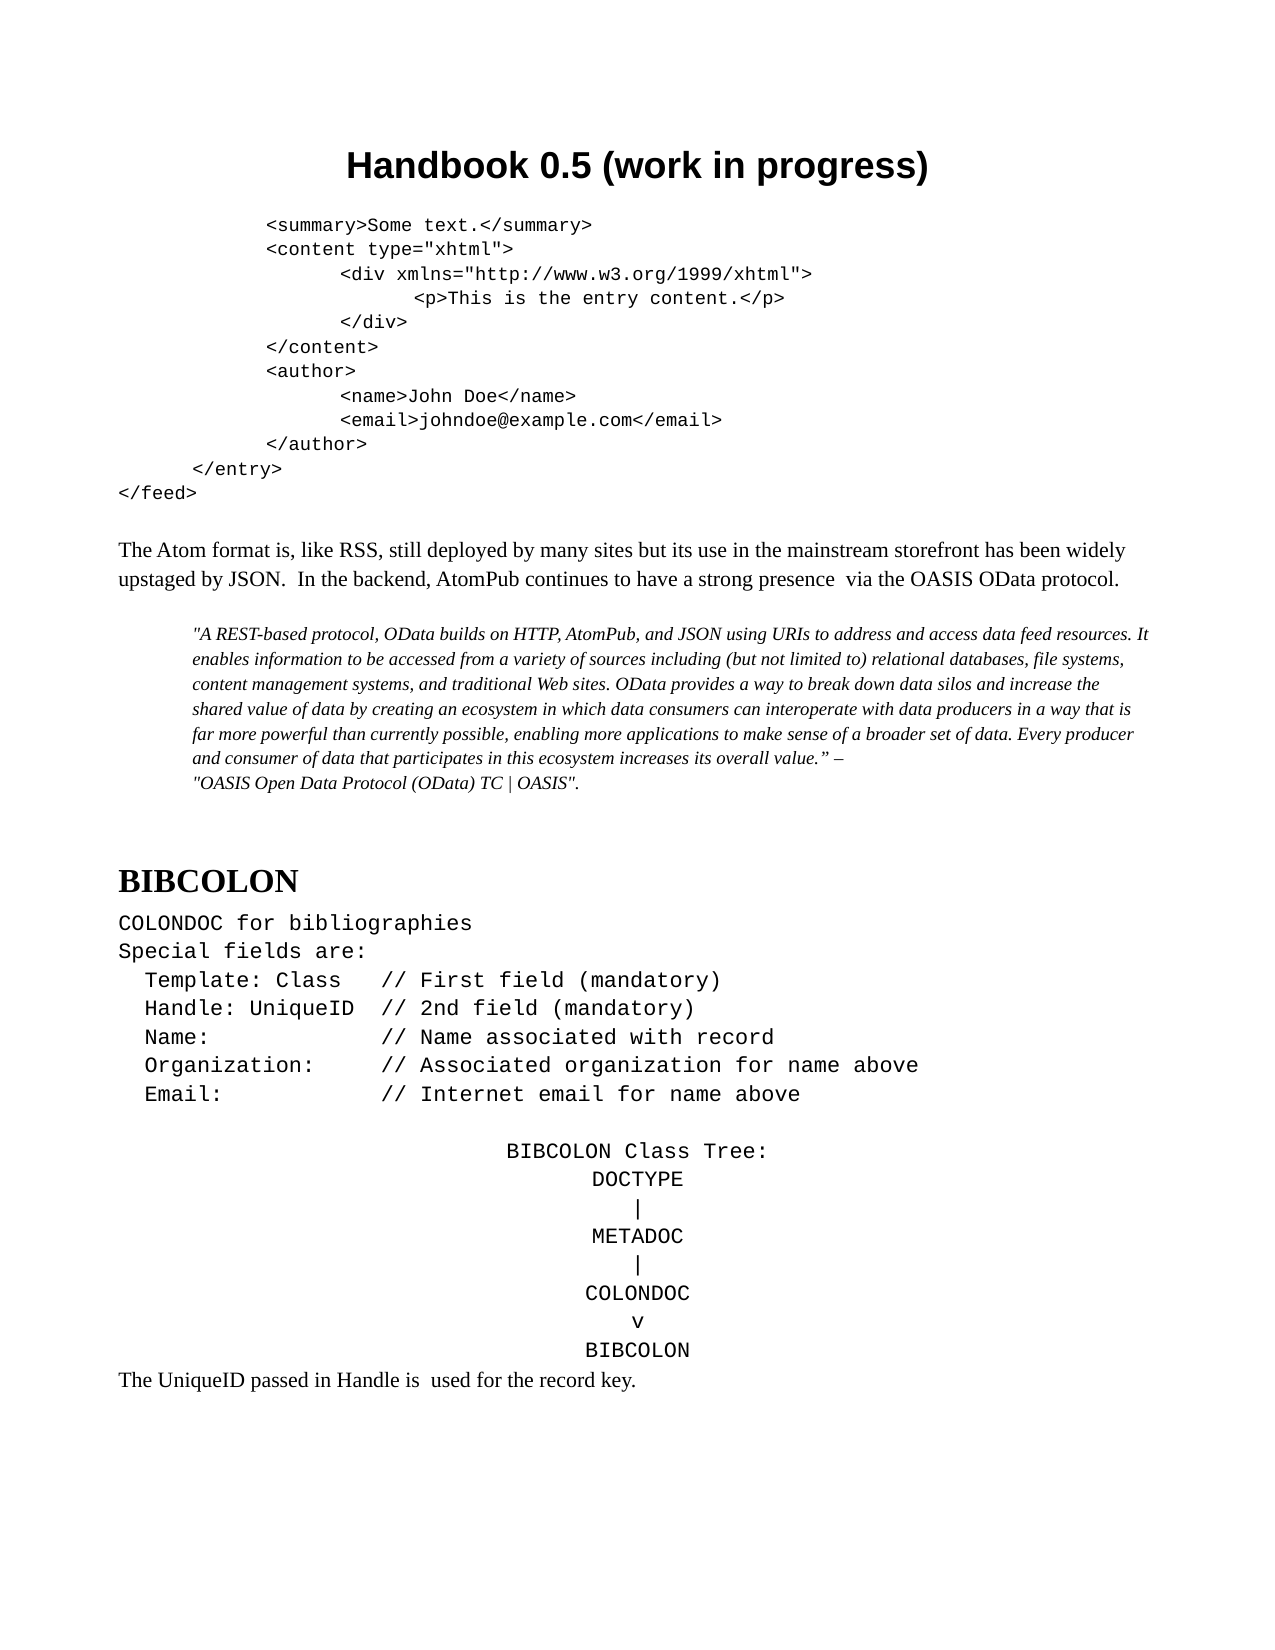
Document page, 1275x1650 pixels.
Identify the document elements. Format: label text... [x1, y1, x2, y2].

text <content type="xhtml"> [118, 240, 1157, 261]
text Email: // Internet email for name above [118, 1083, 1157, 1108]
text Special fields are: [118, 941, 1157, 966]
text | [118, 1254, 1157, 1278]
text </content> [118, 338, 1157, 359]
subtitle BIBCOLON [118, 861, 1157, 900]
text BIBCOLON [118, 1339, 1157, 1364]
text </author> [118, 435, 1157, 456]
text "A REST-based protocol, OData builds on HTTP, AtomPub, and JSON using URIs to address and access data feed resources. It enables information to be accessed from a variety of sources including (but not limited to) relational databases, file systems, content management systems, and traditional Web sites. OData provides a way to break down data silos and increase the shared value of data by creating an ecosystem in which data consumers can interoperate with data producers in a way that is far more powerful than currently possible, enabling more applications to make sense of a broader set of data. Every producer and consumer of data that participates in this ecosystem increases its overall value.” – [192, 623, 1157, 769]
text v [118, 1311, 1157, 1335]
text Template: Class // First field (mandatory) [118, 969, 1157, 994]
text <p>This is the entry content.</p> [118, 289, 1157, 310]
text The UniqueID passed in Handle is used for the record key. [118, 1367, 1157, 1393]
text COLONDOC for bibliographies [118, 912, 1157, 937]
text The Atom format is, like RSS, still deployed by many sites but its use in the mainstream storefront has been widely upstaged by JSON. In the backend, AtomPub continues to have a strong presence via the OASIS OData protocol. [118, 537, 1157, 591]
text BIBCOLON Class Tree: [118, 1140, 1157, 1165]
text Handle: UniqueID // 2nd field (mandatory) [118, 998, 1157, 1022]
text Name: // Name associated with record [118, 1026, 1157, 1051]
text </entry> [118, 459, 1157, 481]
text "OASIS Open Data Protocol (OData) TC | OASIS". [192, 772, 1157, 793]
text Organization: // Associated organization for name above [118, 1054, 1157, 1079]
text <div xmlns="http://www.w3.org/1999/xhtml"> [118, 264, 1157, 286]
text <summary>Some text.</summary> [118, 216, 1157, 237]
text DOCTYPE [118, 1168, 1157, 1193]
text <name>John Doe</name> [118, 386, 1157, 408]
text </div> [118, 313, 1157, 334]
text <author> [118, 362, 1157, 383]
text </feed> [118, 484, 1157, 505]
text METADOC [118, 1225, 1157, 1250]
text | [118, 1197, 1157, 1222]
text COLONDOC [118, 1282, 1157, 1307]
text <email>johndoe@example.com</email> [118, 411, 1157, 432]
